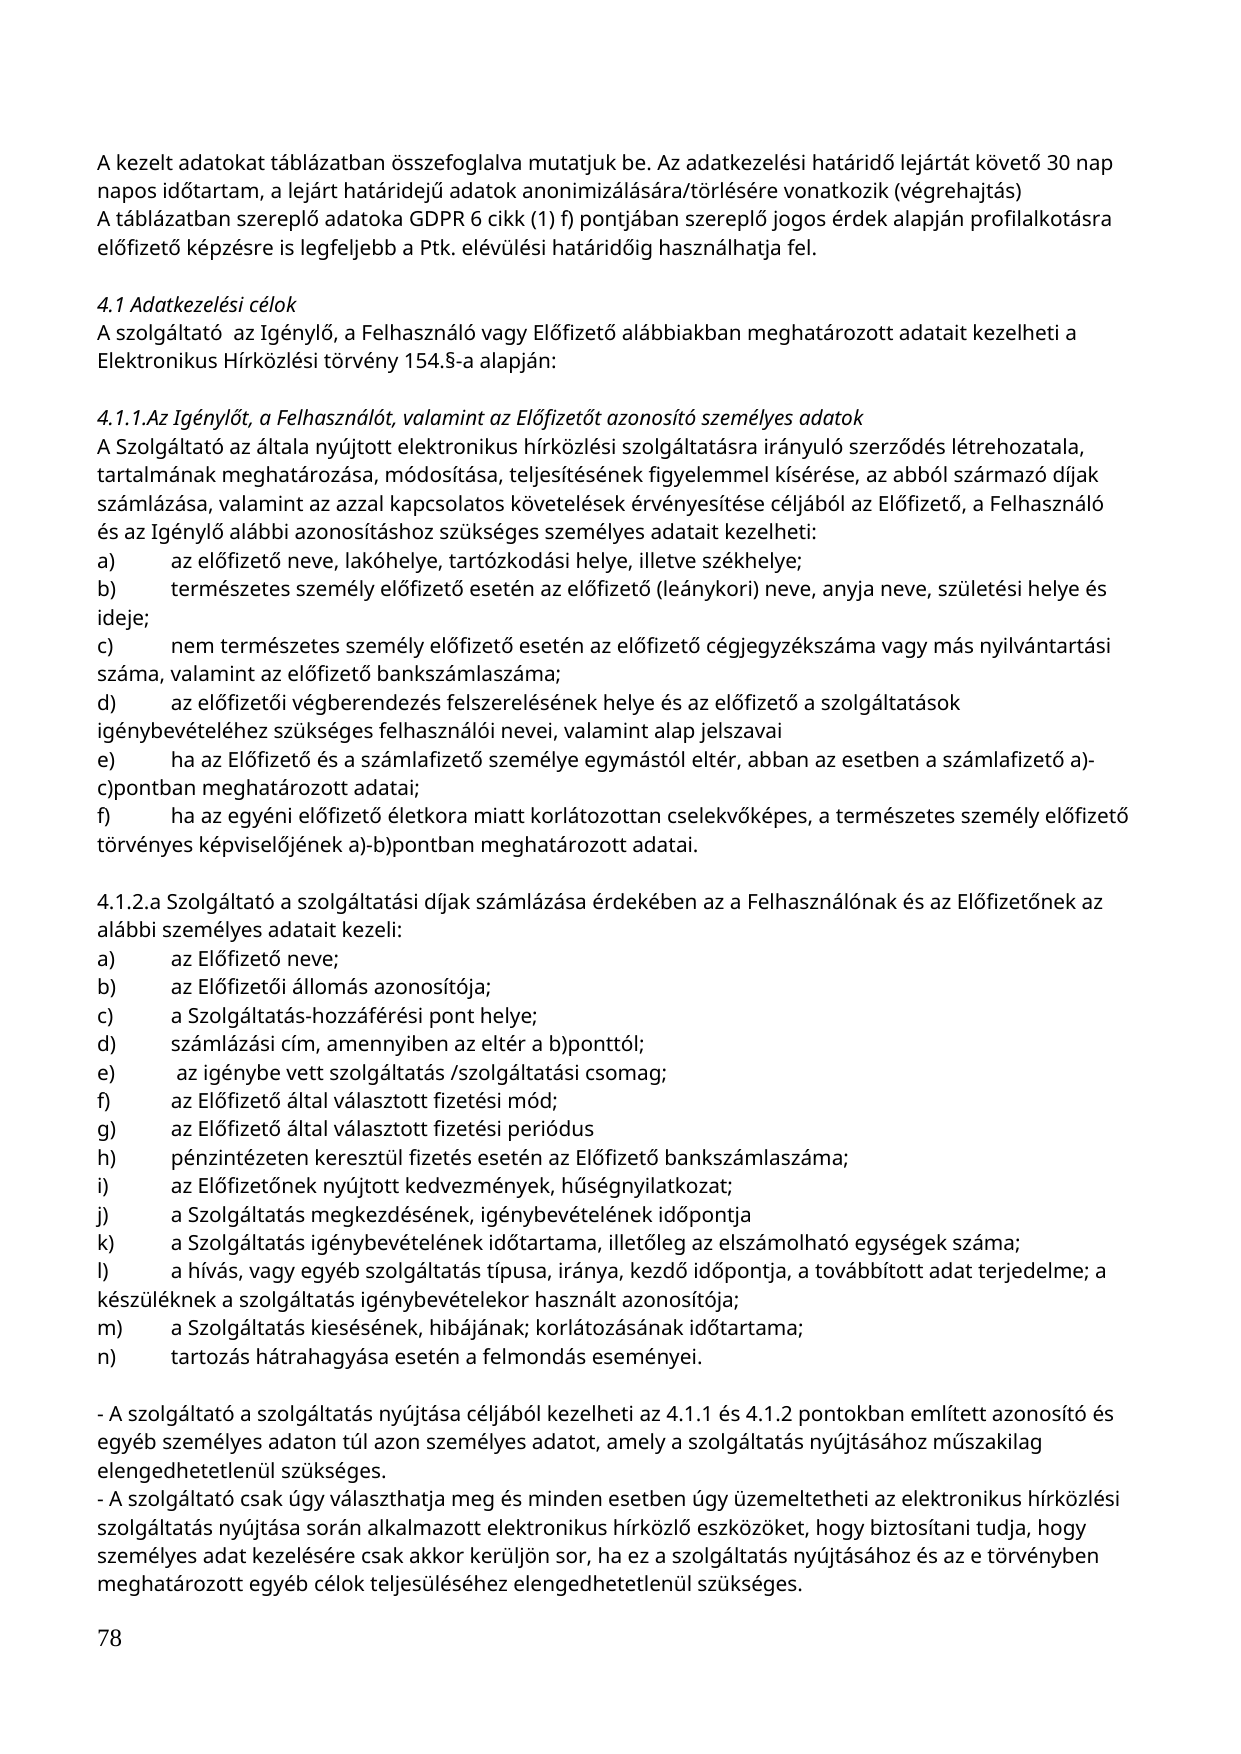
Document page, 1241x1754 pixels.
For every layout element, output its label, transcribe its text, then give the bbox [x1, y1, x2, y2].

text k) a Szolgáltatás igénybevételének időtartama, illetőleg az elszámolható egységek száma; [97, 1228, 1130, 1257]
text A szolgáltató az Igénylő, a Felhasználó vagy Előfizető alábbiakban meghatározott adatait kezelheti a Elektronikus Hírközlési törvény 154.§-a alapján: [97, 318, 1130, 375]
text a) az előfizető neve, lakóhelye, tartózkodási helye, illetve székhelye; [97, 546, 1130, 574]
text 4.1.1.Az Igénylőt, a Felhasználót, valamint az Előfizetőt azonosító személyes adatok [97, 403, 1130, 432]
text l) a hívás, vagy egyéb szolgáltatás típusa, iránya, kezdő időpontja, a továbbított adat terjedelme; a készüléknek a szolgáltatás igénybevételekor használt azonosítója; [97, 1257, 1130, 1313]
text e) az igénybe vett szolgáltatás /szolgáltatási csomag; [97, 1058, 1130, 1086]
text c) a Szolgáltatás-hozzáférési pont helye; [97, 1001, 1130, 1029]
text f) az Előfizető által választott fizetési mód; [97, 1086, 1130, 1114]
text g) az Előfizető által választott fizetési periódus [97, 1114, 1130, 1143]
text 4.1.2.a Szolgáltató a szolgáltatási díjak számlázása érdekében az a Felhasználónak és az Előfizetőnek az alábbi személyes adatait kezeli: [97, 887, 1130, 944]
text A kezelt adatokat táblázatban összefoglalva mutatjuk be. Az adatkezelési határidő lejártát követő 30 nap napos időtartam, a lejárt határidejű adatok anonimizálására/törlésére vonatkozik (végrehajtás) [97, 148, 1130, 204]
text A Szolgáltató az általa nyújtott elektronikus hírközlési szolgáltatásra irányuló szerződés létrehozatala, tartalmának meghatározása, módosítása, teljesítésének figyelemmel kísérése, az abból származó díjak számlázása, valamint az azzal kapcsolatos követelések érvényesítése céljából az Előfizető, a Felhasználó és az Igénylő alábbi azonosításhoz szükséges személyes adatait kezelheti: [97, 432, 1130, 546]
text d) az előfizetői végberendezés felszerelésének helye és az előfizető a szolgáltatások igénybevételéhez szükséges felhasználói nevei, valamint alap jelszavai [97, 688, 1130, 745]
text b) természetes személy előfizető esetén az előfizető (leánykori) neve, anyja neve, születési helye és ideje; [97, 574, 1130, 631]
text i) az Előfizetőnek nyújtott kedvezmények, hűségnyilatkozat; [97, 1171, 1130, 1200]
text c) nem természetes személy előfizető esetén az előfizető cégjegyzékszáma vagy más nyilvántartási száma, valamint az előfizető bankszámlaszáma; [97, 631, 1130, 688]
text - A szolgáltató csak úgy választhatja meg és minden esetben úgy üzemeltetheti az elektronikus hírközlési szolgáltatás nyújtása során alkalmazott elektronikus hírközlő eszközöket, hogy biztosítani tudja, hogy személyes adat kezelésére csak akkor kerüljön sor, ha ez a szolgáltatás nyújtásához és az e törvényben meghatározott egyéb célok teljesüléséhez elengedhetetlenül szükséges. [97, 1484, 1130, 1598]
text m) a Szolgáltatás kiesésének, hibájának; korlátozásának időtartama; [97, 1313, 1130, 1342]
text h) pénzintézeten keresztül fizetés esetén az Előfizető bankszámlaszáma; [97, 1143, 1130, 1171]
text j) a Szolgáltatás megkezdésének, igénybevételének időpontja [97, 1200, 1130, 1228]
text a) az Előfizető neve; [97, 944, 1130, 972]
text n) tartozás hátrahagyása esetén a felmondás eseményei. [97, 1342, 1130, 1370]
text f) ha az egyéni előfizető életkora miatt korlátozottan cselekvőképes, a természetes személy előfizető törvényes képviselőjének a)-b)pontban meghatározott adatai. [97, 802, 1130, 858]
text e) ha az Előfizető és a számlafizető személye egymástól eltér, abban az esetben a számlafizető a)-c)pontban meghatározott adatai; [97, 745, 1130, 802]
text 4.1 Adatkezelési célok [97, 290, 1130, 318]
text A táblázatban szereplő adatoka GDPR 6 cikk (1) f) pontjában szereplő jogos érdek alapján profilalkotásra előfizető képzésre is legfeljebb a Ptk. elévülési határidőig használhatja fel. [97, 204, 1130, 261]
text - A szolgáltató a szolgáltatás nyújtása céljából kezelheti az 4.1.1 és 4.1.2 pontokban említett azonosító és egyéb személyes adaton túl azon személyes adatot, amely a szolgáltatás nyújtásához műszakilag elengedhetetlenül szükséges. [97, 1399, 1130, 1484]
text b) az Előfizetői állomás azonosítója; [97, 972, 1130, 1001]
text d) számlázási cím, amennyiben az eltér a b)ponttól; [97, 1029, 1130, 1058]
